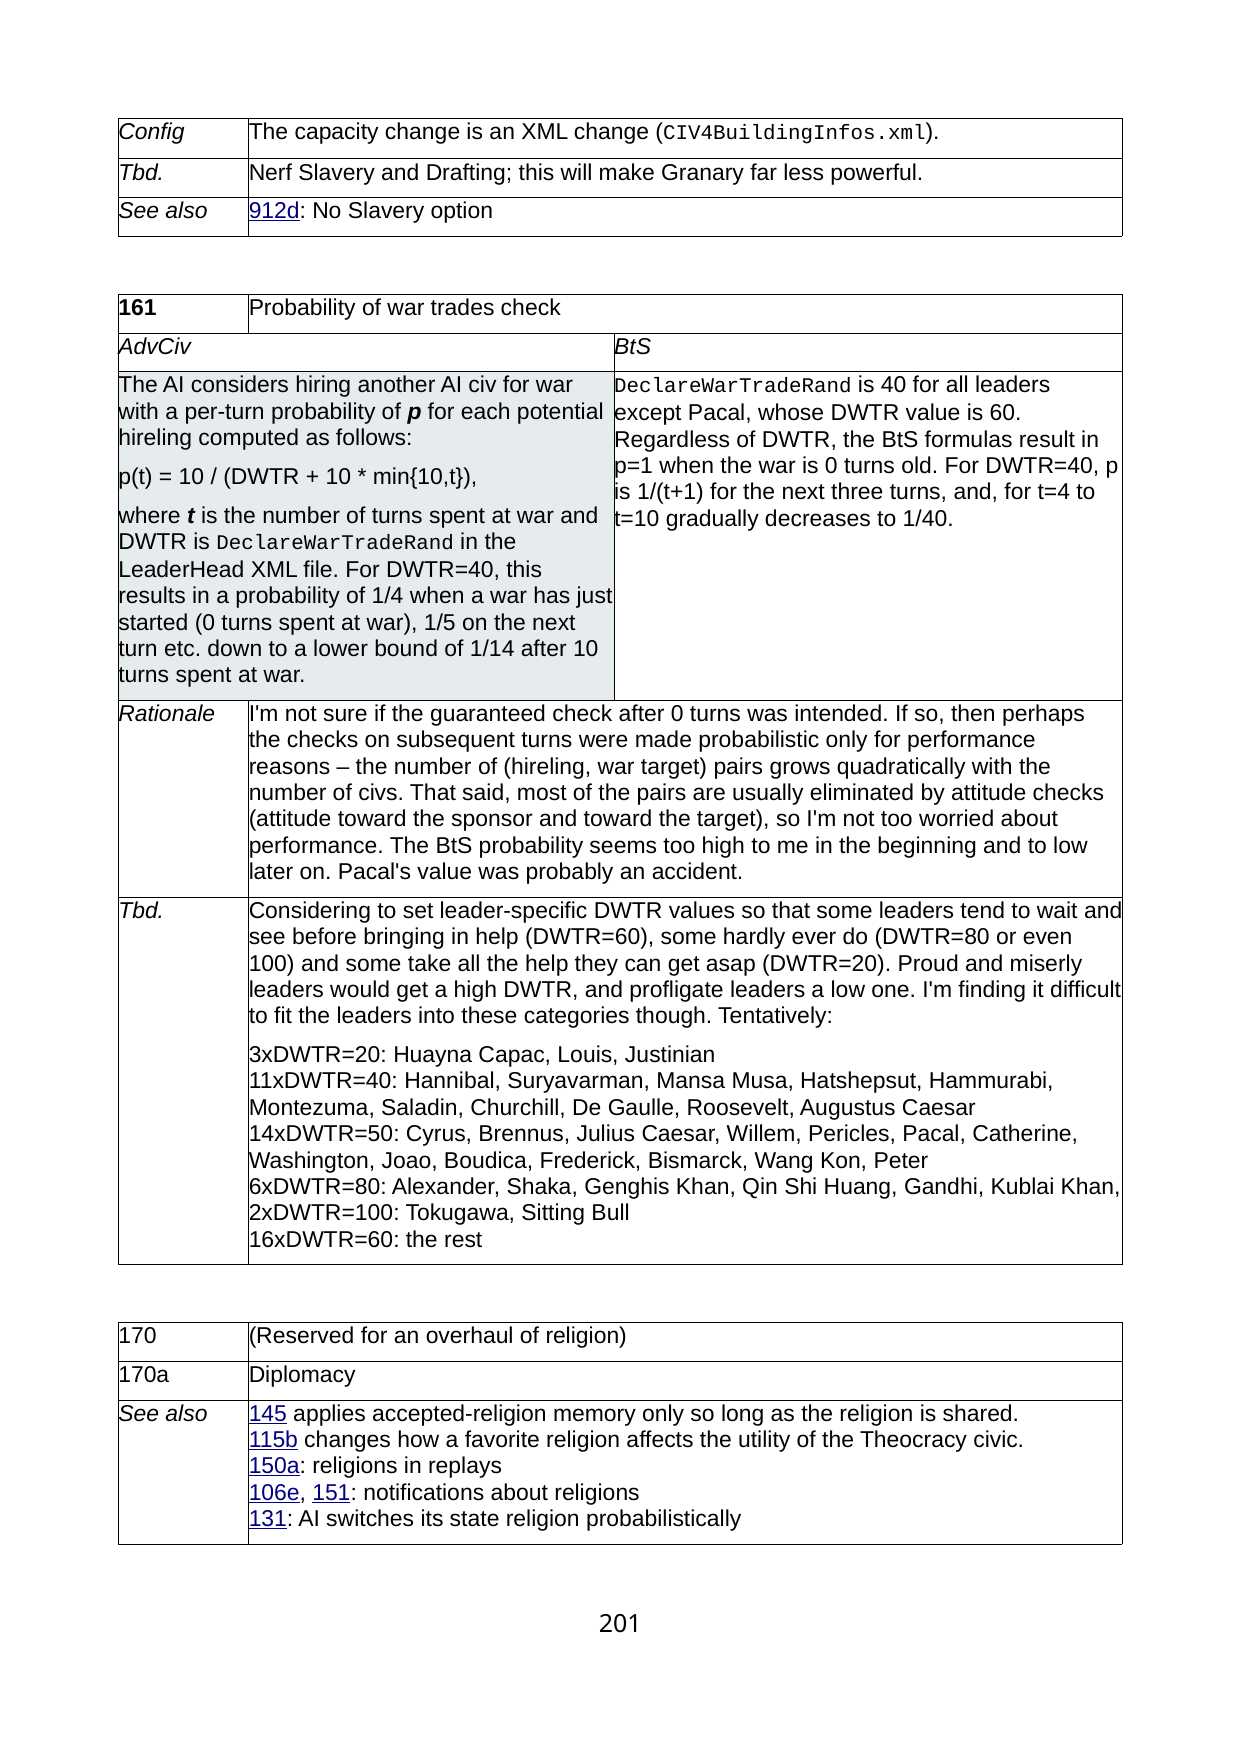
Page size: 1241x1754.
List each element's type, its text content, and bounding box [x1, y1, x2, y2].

table_cell See also [119, 1401, 248, 1544]
table_cell AdvCiv [119, 334, 614, 371]
table_cell The AI considers hiring another AI civ for war with a per-turn probability of p for each potential hireling computed as follows: p(t) = 10 / (DWTR + 10 * min{10,t}), where t is the number of turns spent at war and DWTR is DeclareWarTradeRand in the LeaderHead XML file. For DWTR=40, this results in a probability of 1/4 when a war has just started (0 turns spent at war), 1/5 on the next turn etc. down to a lower bound of 1/14 after 10 turns spent at war. [119, 372, 614, 700]
table_header (Reserved for an overhaul of religion) [249, 1323, 1122, 1361]
table_header Probability of war trades check [249, 295, 1122, 332]
table_cell Config [119, 119, 248, 158]
table_cell 170a [119, 1362, 248, 1400]
table_cell Nerf Slavery and Drafting; this will make Granary far less powerful. [249, 159, 1122, 197]
table_cell 145 applies accepted-religion memory only so long as the religion is shared. 115b changes how a favorite religion affects the utility of the Theocracy civic. 150a: religions in replays 106e, 151: notifications about religions 131: AI switches its state religion probabilistically [249, 1401, 1122, 1544]
table_cell DeclareWarTradeRand is 40 for all leaders except Pacal, whose DWTR value is 60. Regardless of DWTR, the BtS formulas result in p=1 when the war is 0 turns old. For DWTR=40, p is 1/(t+1) for the next three turns, and, for t=4 to t=10 gradually decreases to 1/40. [615, 372, 1122, 700]
table_cell BtS [615, 334, 1122, 371]
table_header 170 [119, 1323, 248, 1361]
table_cell 912d: No Slavery option [249, 198, 1122, 236]
table_cell The capacity change is an XML change (CIV4BuildingInfos.xml). [249, 119, 1122, 158]
table_cell Tbd. [119, 898, 248, 1264]
table_header 161 [119, 295, 248, 332]
table_cell See also [119, 198, 248, 236]
table_cell I'm not sure if the guaranteed check after 0 turns was intended. If so, then perhaps the checks on subsequent turns were made probabilistic only for performance reasons – the number of (hireling, war target) pairs grows quadratically with the number of civs. That said, most of the pairs are usually eliminated by attitude checks (attitude toward the sponsor and toward the target), so I'm not too worried about performance. The BtS probability seems too high to me in the beginning and to low later on. Pacal's value was probably an accident. [249, 701, 1122, 897]
table_cell Rationale [119, 701, 248, 897]
table_cell Considering to set leader-specific DWTR values so that some leaders tend to wait and see before bringing in help (DWTR=60), some hardly ever do (DWTR=80 or even 100) and some take all the help they can get asap (DWTR=20). Proud and miserly leaders would get a high DWTR, and profligate leaders a low one. I'm finding it difficult to fit the leaders into these categories though. Tentatively: 3xDWTR=20: Huayna Capac, Louis, Justinian 11xDWTR=40: Hannibal, Suryavarman, Mansa Musa, Hatshepsut, Hammurabi, Montezuma, Saladin, Churchill, De Gaulle, Roosevelt, Augustus Caesar 14xDWTR=50: Cyrus, Brennus, Julius Caesar, Willem, Pericles, Pacal, Catherine, Washington, Joao, Boudica, Frederick, Bismarck, Wang Kon, Peter 6xDWTR=80: Alexander, Shaka, Genghis Khan, Qin Shi Huang, Gandhi, Kublai Khan, 2xDWTR=100: Tokugawa, Sitting Bull 16xDWTR=60: the rest [249, 898, 1122, 1264]
table_cell Tbd. [119, 159, 248, 197]
table_cell Diplomacy [249, 1362, 1122, 1400]
